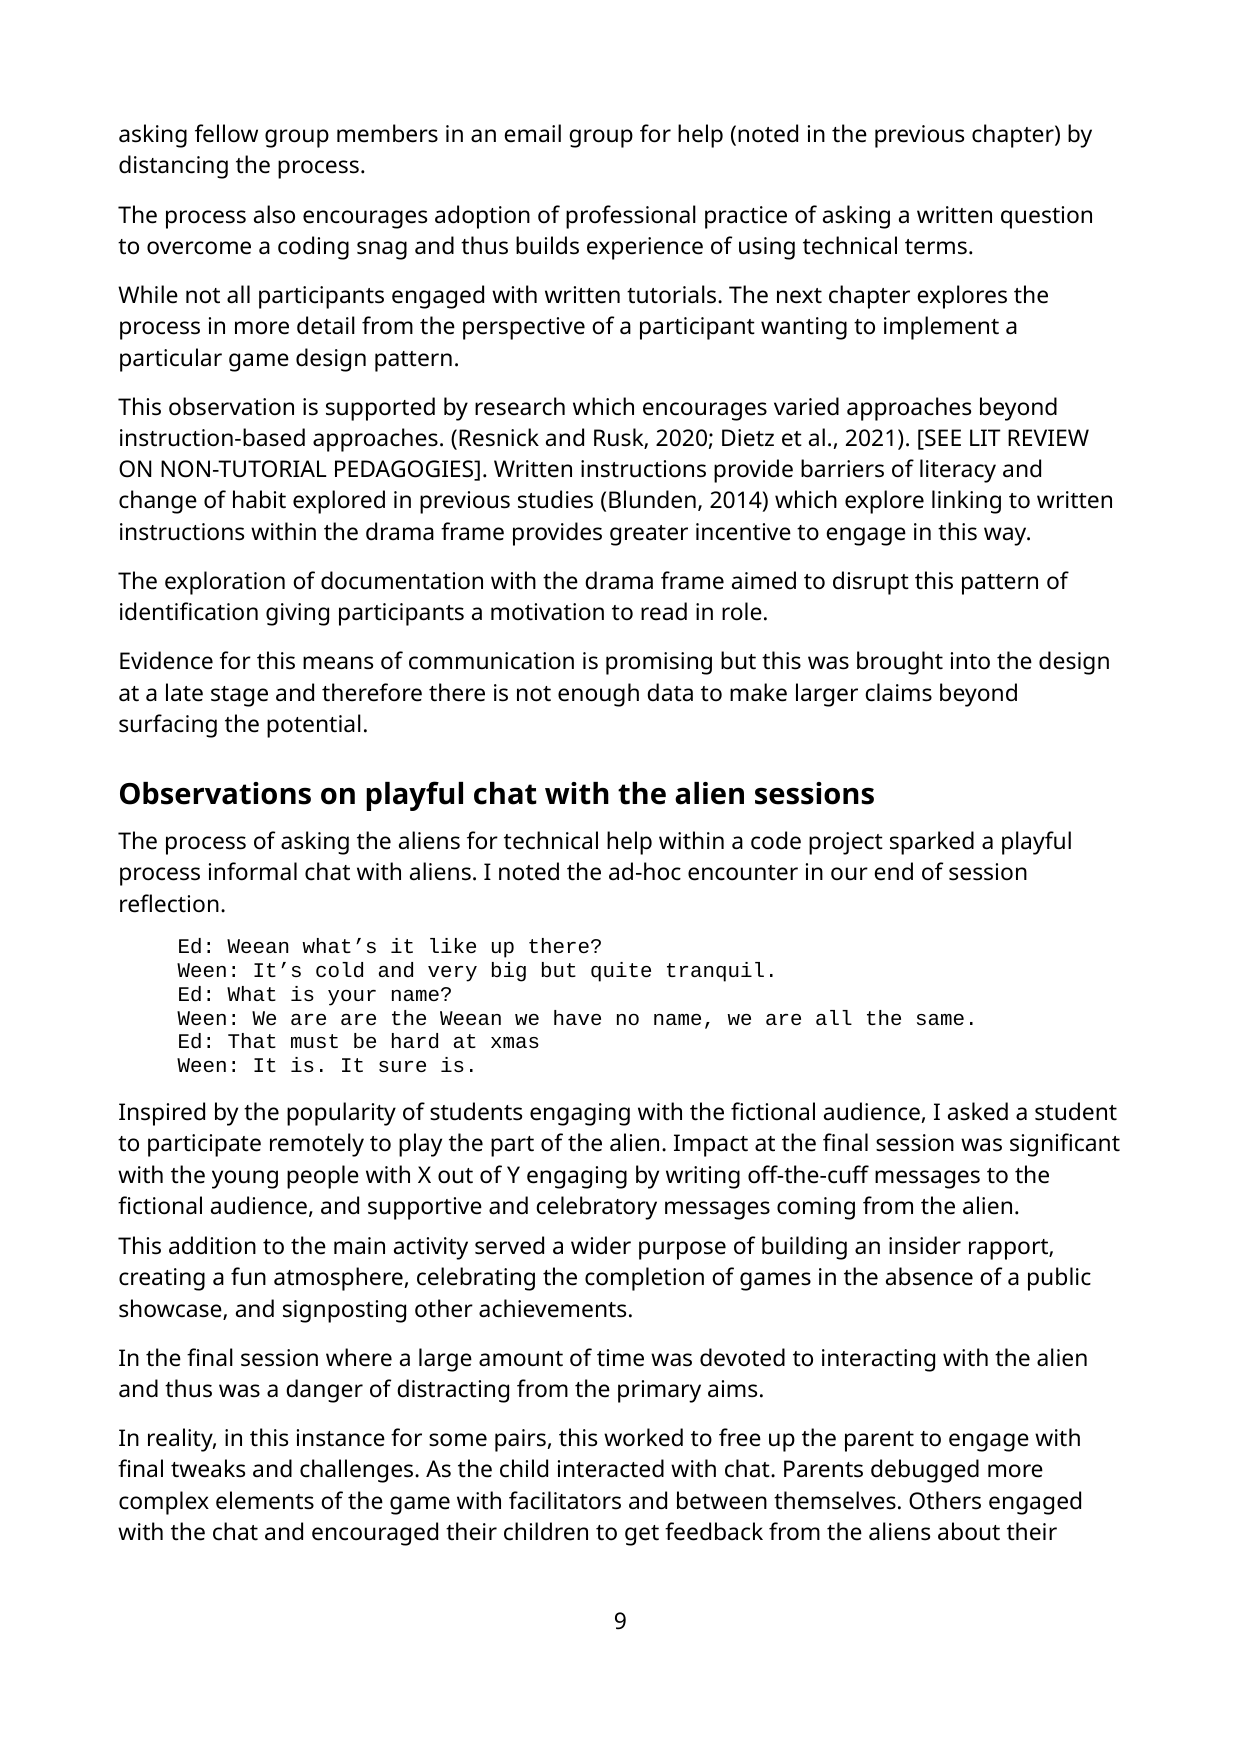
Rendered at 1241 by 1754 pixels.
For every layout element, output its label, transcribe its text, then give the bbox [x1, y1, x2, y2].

subtitle Observations on playful chat with the alien sessions [118, 773, 1122, 813]
text Ween: It’s cold and very big but quite tranquil. [177, 960, 1122, 984]
text In reality, in this instance for some pairs, this worked to free up the parent to engage with final tweaks and challenges. As the child interacted with chat. Parents debugged more complex elements of the game with facilitators and between themselves. Others engaged with the chat and encouraged their children to get feedback from the aliens about their [118, 1422, 1122, 1547]
text Ween: It is. It sure is. [177, 1055, 1122, 1078]
text Ed: That must be hard at xmas [177, 1031, 1122, 1055]
text asking fellow group members in an email group for help (noted in the previous chapter) by distancing the process. [118, 118, 1122, 181]
text The exploration of documentation with the drama frame aimed to disrupt this pattern of identification giving participants a motivation to read in role. [118, 565, 1122, 627]
text The process of asking the aliens for technical help within a code project sparked a playful process informal chat with aliens. I noted the ad-hoc encounter in our end of session reflection. [118, 825, 1122, 919]
text The process also encourages adoption of professional practice of asking a written question to overcome a coding snag and thus builds experience of using technical terms. [118, 198, 1122, 261]
text In the final session where a large amount of time was devoted to interacting with the alien and thus was a danger of distracting from the primary aims. [118, 1342, 1122, 1404]
text Ed: Weean what’s it like up there? [177, 937, 1122, 960]
text Ween: We are are the Weean we have no name, we are all the same. [177, 1007, 1122, 1031]
text Ed: What is your name? [177, 984, 1122, 1007]
text Inspired by the popularity of students engaging with the fictional audience, I asked a student to participate remotely to play the part of the alien. Impact at the final session was significant with the young people with X out of Y engaging by writing off-the-cuff messages to the fictional audience, and supportive and celebratory messages coming from the alien. [118, 1096, 1122, 1221]
text This addition to the main activity served a wider purpose of building an insider rapport, creating a fun atmosphere, celebrating the completion of games in the absence of a public showcase, and signposting other achievements. [118, 1230, 1122, 1324]
text While not all participants engaged with written tutorials. The next chapter explores the process in more detail from the perspective of a participant wanting to implement a particular game design pattern. [118, 279, 1122, 373]
text This observation is supported by research which encourages varied approaches beyond instruction-based approaches. (Resnick and Rusk, 2020; Dietz et al., 2021). [SEE LIT REVIEW ON NON-TUTORIAL PEDAGOGIES]. Written instructions provide barriers of literacy and change of habit explored in previous studies (Blunden, 2014) which explore linking to written instructions within the drama frame provides greater incentive to engage in this way. [118, 391, 1122, 547]
text Evidence for this means of communication is promising but this was brought into the design at a late stage and therefore there is not enough data to make larger claims beyond surfacing the potential. [118, 645, 1122, 739]
